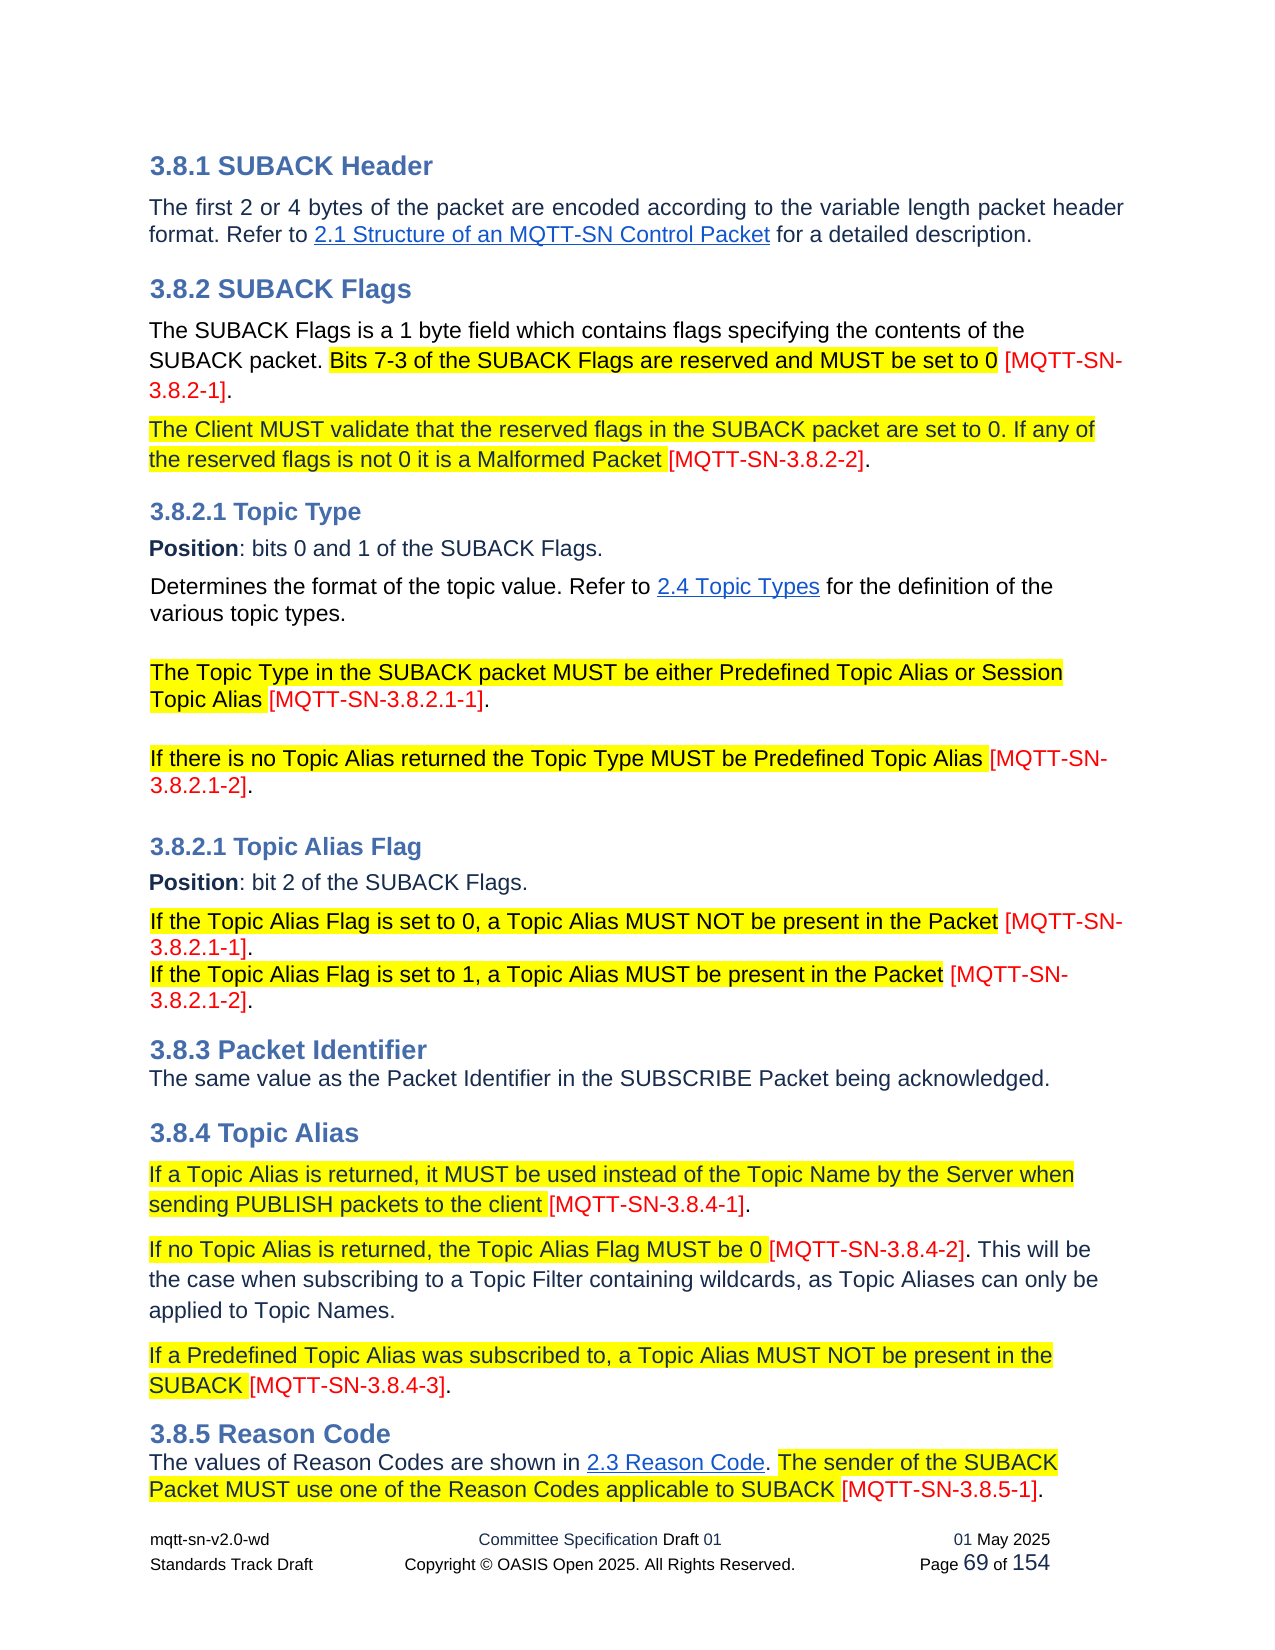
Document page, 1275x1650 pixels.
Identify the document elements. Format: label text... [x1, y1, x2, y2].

subtitle 3.8.2 SUBACK Flags [150, 273, 1124, 304]
subtitle 3.8.3 Packet Identifier [150, 1034, 1124, 1065]
text The Topic Type in the SUBACK packet MUST be either Predefined Topic Alias or Session Topic Alias [MQTT-SN-3.8.2.1-1]. [150, 659, 1124, 713]
text If no Topic Alias is returned, the Topic Alias Flag MUST be 0 [MQTT-SN-3.8.4-2]. This will be the case when subscribing to a Topic Filter containing wildcards, as Topic Aliases can only be applied to Topic Names. [148, 1236, 1124, 1323]
text If there is no Topic Alias returned the Topic Type MUST be Predefined Topic Alias [MQTT-SN-3.8.2.1-2]. [150, 745, 1124, 799]
subtitle 3.8.2.1 Topic Type [150, 497, 1124, 526]
text Determines the format of the topic value. Refer to 2.4 Topic Types for the definition of the various topic types. [150, 573, 1124, 627]
text If the Topic Alias Flag is set to 1, a Topic Alias MUST be present in the Packet [MQTT-SN-3.8.2.1-2]. [150, 961, 1124, 1013]
text The first 2 or 4 bytes of the packet are encoded according to the variable length packet header format. Refer to 2.1 Structure of an MQTT-SN Control Packet for a detailed description. [148, 194, 1124, 247]
text The values of Reason Codes are shown in 2.3 Reason Code. The sender of the SUBACK Packet MUST use one of the Reason Codes applicable to SUBACK [MQTT-SN-3.8.5-1]. [148, 1449, 1124, 1502]
subtitle 3.8.5 Reason Code [150, 1418, 1124, 1449]
subtitle 3.8.1 SUBACK Header [150, 150, 1124, 181]
text The SUBACK Flags is a 1 byte field which contains flags specifying the contents of the SUBACK packet. Bits 7-3 of the SUBACK Flags are reserved and MUST be set to 0 [MQTT-SN-3.8.2-1]. [148, 317, 1124, 403]
subtitle 3.8.2.1 Topic Alias Flag [150, 831, 1124, 860]
text The same value as the Packet Identifier in the SUBSCRIBE Packet being acknowledged. [148, 1065, 1124, 1092]
text If a Predefined Topic Alias was subscribed to, a Topic Alias MUST NOT be present in the SUBACK [MQTT-SN-3.8.4-3]. [148, 1342, 1124, 1399]
text If a Topic Alias is returned, it MUST be used instead of the Topic Name by the Server when sending PUBLISH packets to the client [MQTT-SN-3.8.4-1]. [148, 1161, 1124, 1217]
text Position: bits 0 and 1 of the SUBACK Flags. [148, 535, 1124, 561]
text The Client MUST validate that the reserved flags in the SUBACK packet are set to 0. If any of the reserved flags is not 0 it is a Malformed Packet [MQTT-SN-3.8.2-2]. [148, 416, 1124, 472]
text Position: bit 2 of the SUBACK Flags. [148, 869, 1124, 896]
text If the Topic Alias Flag is set to 0, a Topic Alias MUST NOT be present in the Packet [MQTT-SN-3.8.2.1-1]. [150, 908, 1124, 961]
subtitle 3.8.4 Topic Alias [150, 1117, 1124, 1148]
